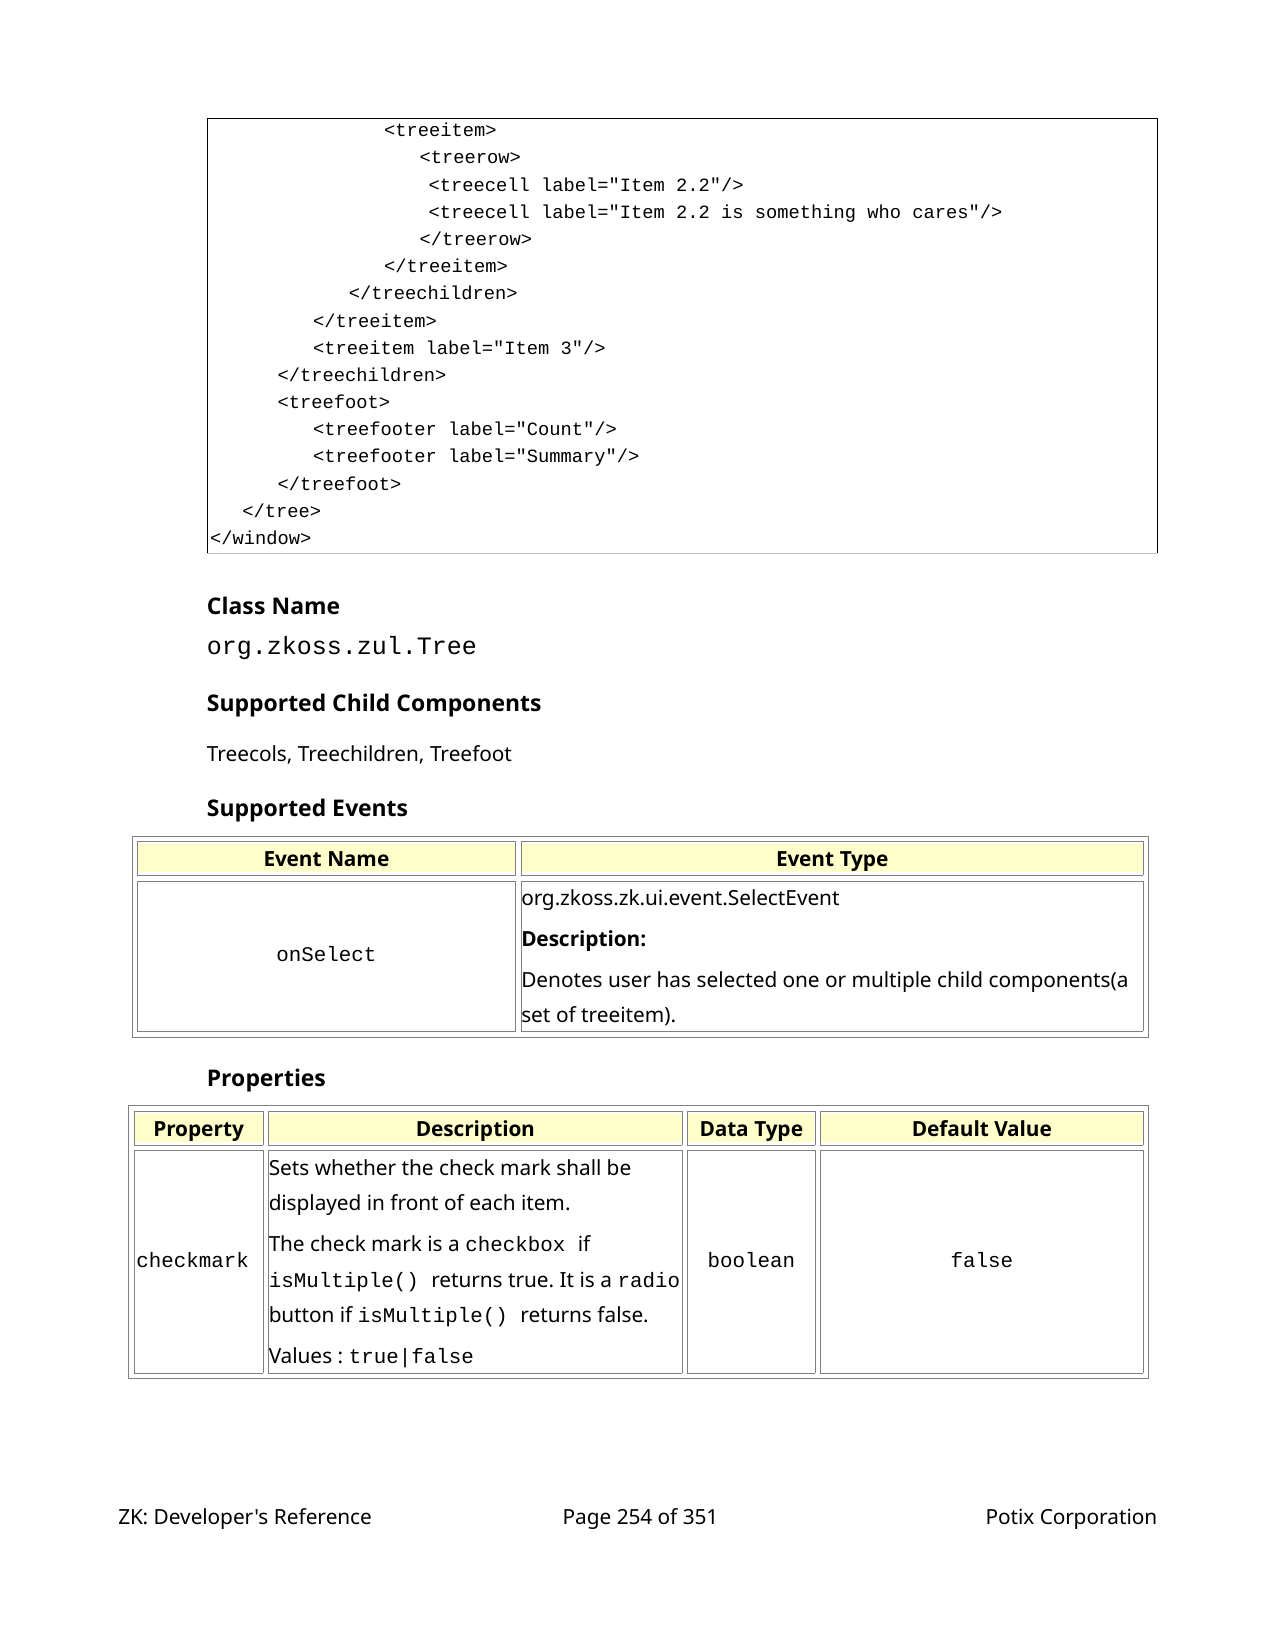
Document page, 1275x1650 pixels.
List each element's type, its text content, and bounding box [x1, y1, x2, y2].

table_cell boolean [685, 1145, 817, 1373]
subtitle Supported Events [207, 792, 1157, 823]
text </treeitem> [208, 254, 1157, 278]
text <treeitem> [208, 119, 1157, 142]
subtitle Class Name [207, 590, 1157, 621]
table_header Description [266, 1106, 685, 1145]
text </treeitem> [208, 308, 1157, 333]
table_header Event Name [134, 837, 518, 875]
table_cell onSelect [134, 875, 518, 1031]
text </treechildren> [208, 281, 1157, 306]
table_header Event Type [518, 837, 1146, 875]
text <treerow> [208, 145, 1157, 169]
table_header Data Type [685, 1106, 817, 1145]
text </treerow> [208, 227, 1157, 251]
table_header Default Value [818, 1106, 1146, 1145]
text </treechildren> [208, 363, 1157, 387]
text <treecell label="Item 2.2"/> [208, 172, 1157, 197]
table_cell org.zkoss.zk.ui.event.SelectEvent Description: Denotes user has selected one or multiple child components(a set of treeitem). [518, 875, 1146, 1031]
subtitle Supported Child Components [207, 687, 1157, 718]
text <treefooter label="Summary"/> [208, 444, 1157, 469]
text <treeitem label="Item 3"/> [208, 336, 1157, 360]
text Treecols, Treechildren, Treefoot [207, 739, 1157, 767]
text org.zkoss.zul.Tree [207, 633, 1157, 662]
text </tree> [208, 499, 1157, 523]
text <treefoot> [208, 390, 1157, 414]
text </window> [208, 526, 1157, 553]
table_header Property [131, 1106, 266, 1145]
subtitle Properties [207, 1062, 1157, 1093]
table_cell checkmark [131, 1145, 266, 1373]
table_cell false [818, 1145, 1146, 1373]
text </treefoot> [208, 472, 1157, 496]
table_cell Sets whether the check mark shall be displayed in front of each item. The check mark is a checkbox if isMultiple() returns true. It is a radio button if isMultiple() returns false. Values : true|false [266, 1145, 685, 1373]
text <treecell label="Item 2.2 is something who cares"/> [208, 200, 1157, 224]
text <treefooter label="Count"/> [208, 417, 1157, 441]
